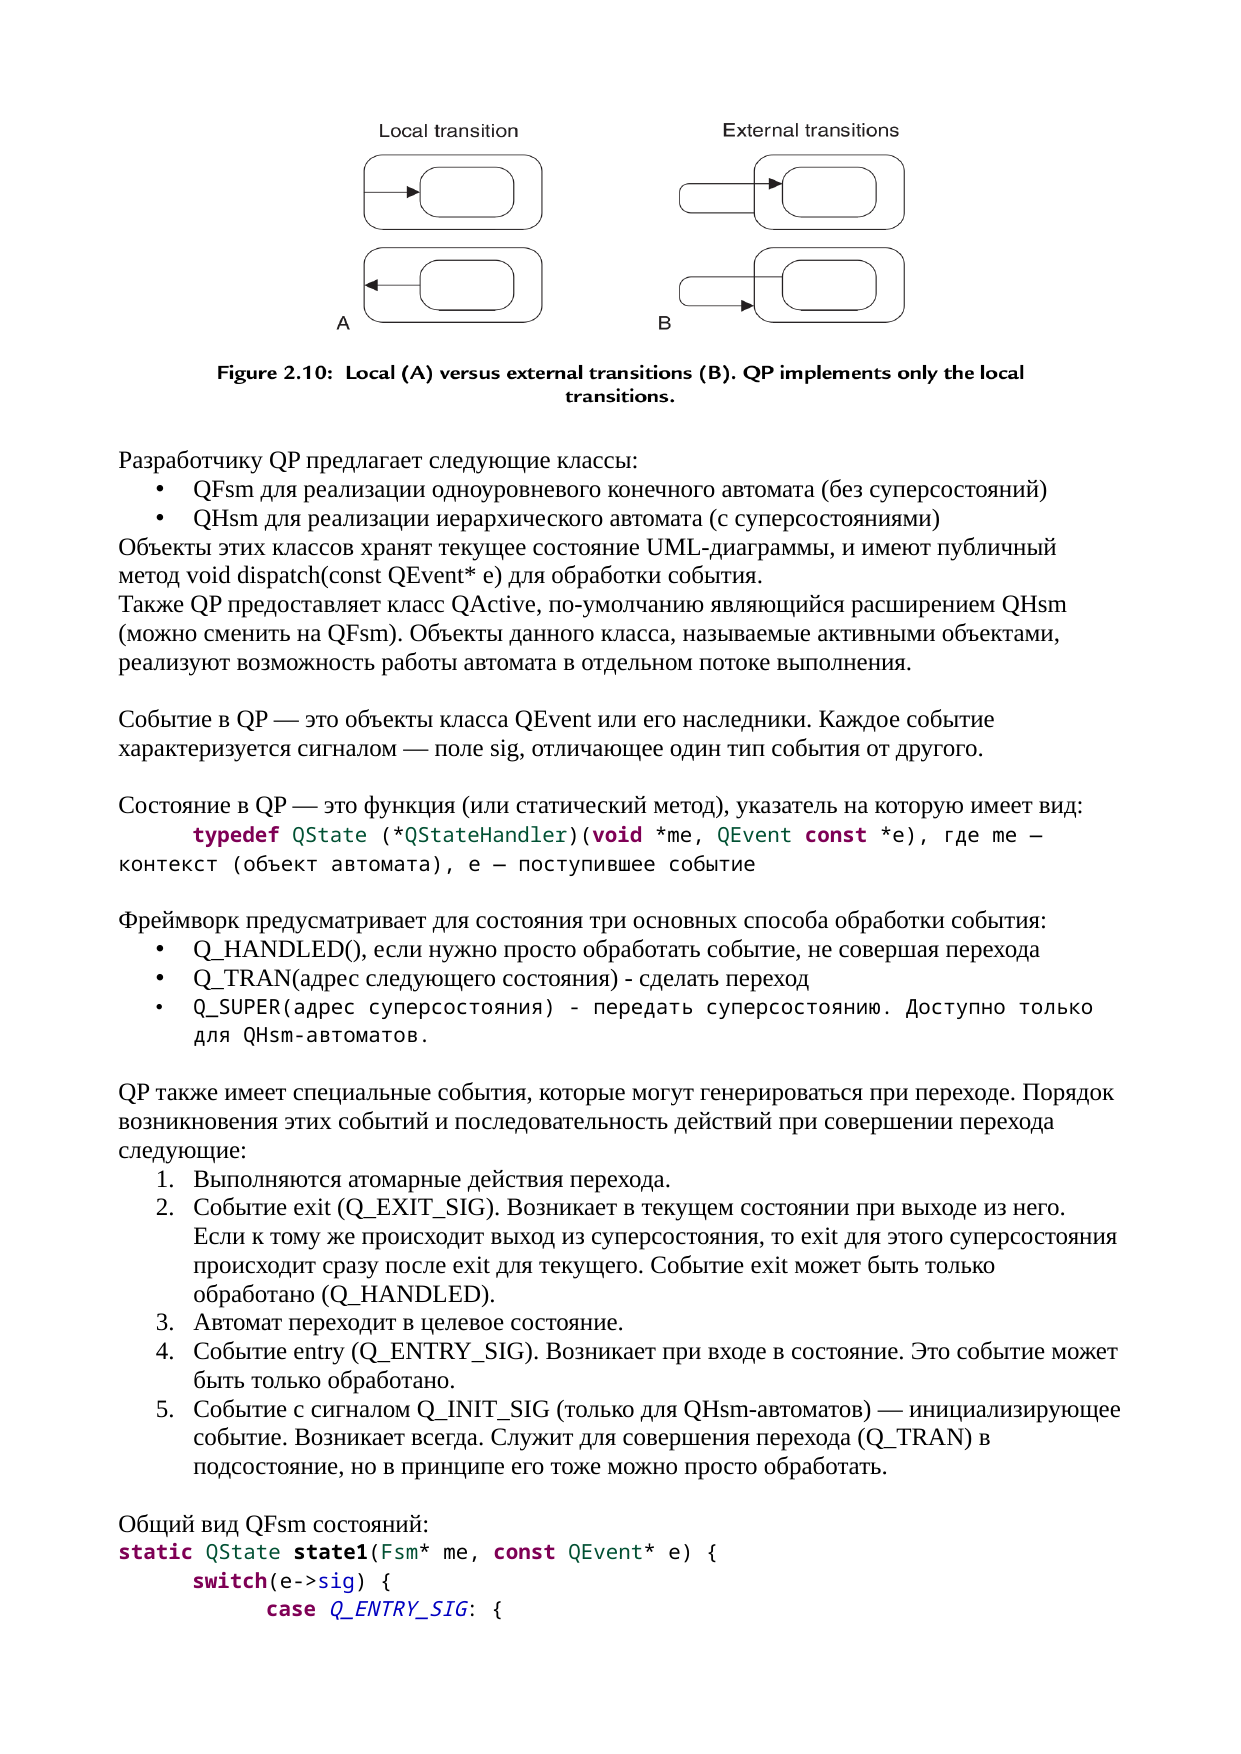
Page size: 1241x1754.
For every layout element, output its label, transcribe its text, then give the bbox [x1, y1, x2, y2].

list Событие с сигналом Q_INIT_SIG (только для QHsm-автоматов) — инициализирующее событие. Возникает всегда. Служит для совершения перехода (Q_TRAN) в подсостояние, но в принципе его тоже можно просто обработать. [156, 1394, 1122, 1480]
list Автомат переходит в целевое состояние. [156, 1307, 1122, 1336]
text case Q_ENTRY_SIG: { [118, 1594, 1122, 1623]
list Q_TRAN(адрес следующего состояния) - сделать переход [156, 963, 1122, 992]
list QHsm для реализации иерархического автомата (с суперсостояниями) [156, 503, 1122, 532]
text Фреймворк предусматривает для состояния три основных способа обработки события: [118, 906, 1122, 934]
list Q_HANDLED(), если нужно просто обработать событие, не совершая перехода [156, 934, 1122, 963]
list Q_SUPER(адрес суперсостояния) - передать суперсостоянию. Доступно только для QHsm-автоматов. [156, 992, 1122, 1049]
text Событие в QP — это объекты класса QEvent или его наследники. Каждое событие характеризуется сигналом — поле sig, отличающее один тип события от другого. [118, 704, 1122, 762]
list Выполняются атомарные действия перехода. [156, 1164, 1122, 1192]
text switch(e->sig) { [118, 1566, 1122, 1594]
list QFsm для реализации одноуровневого конечного автомата (без суперсостояний) [156, 474, 1122, 503]
text Разработчику QP предлагает следующие классы: [118, 446, 1122, 474]
text typedef QState (*QStateHandler)(void *me, QEvent const *e), где me — контекст (объект автомата), e — поступившее событие [118, 819, 1122, 877]
picture [214, 118, 1027, 405]
text Общий вид QFsm состояний: [118, 1509, 1122, 1537]
text Объекты этих классов хранят текущее состояние UML-диаграммы, и имеют публичный метод void dispatch(const QEvent* e) для обработки события. [118, 532, 1122, 589]
text Также QP предоставляет класс QActive, по-умолчанию являющийся расширением QHsm (можно сменить на QFsm). Объекты данного класса, называемые активными объектами, реализуют возможность работы автомата в отдельном потоке выполнения. [118, 589, 1122, 676]
list Событие entry (Q_ENTRY_SIG). Возникает при входе в состояние. Это событие может быть только обработано. [156, 1336, 1122, 1394]
list Событие exit (Q_EXIT_SIG). Возникает в текущем состоянии при выходе из него. Если к тому же происходит выход из суперсостояния, то exit для этого суперсостояния происходит сразу после exit для текущего. Событие exit может быть только обработано (Q_HANDLED). [156, 1192, 1122, 1307]
text static QState state1(Fsm* me, const QEvent* e) { [118, 1537, 1122, 1566]
text Состояние в QP — это функция (или статический метод), указатель на которую имеет вид: [118, 791, 1122, 819]
text QP также имеет специальные события, которые могут генерироваться при переходе. Порядок возникновения этих событий и последовательность действий при совершении перехода следующие: [118, 1077, 1122, 1164]
